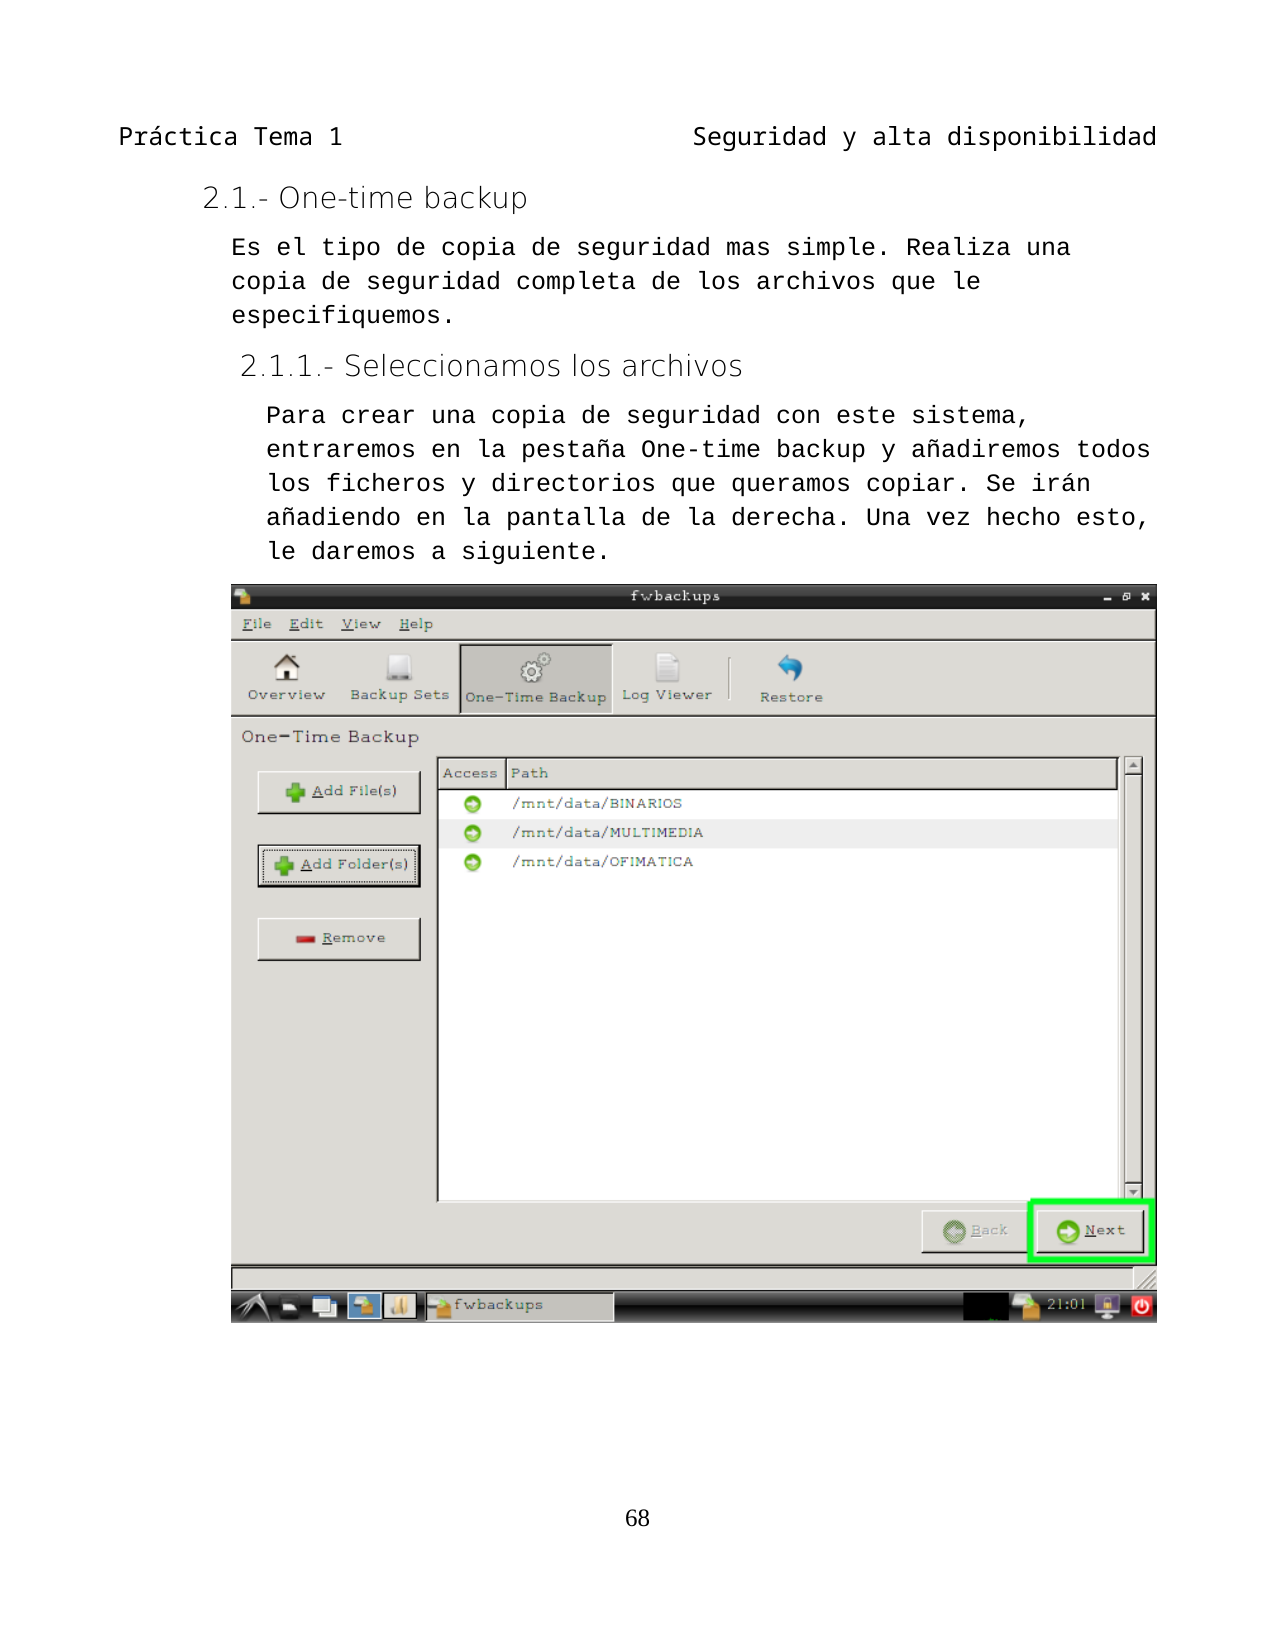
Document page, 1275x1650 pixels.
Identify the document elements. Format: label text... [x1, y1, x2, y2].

text Es el tipo de copia de seguridad mas simple. Realiza una copia de seguridad completa de los archivos que le especifiquemos. [231, 235, 1157, 331]
list Seleccionamos los archivos [231, 349, 1157, 383]
text Para crear una copia de seguridad con este sistema, entraremos en la pestaña One-time backup y añadiremos todos los ficheros y directorios que queramos copiar. Se irán añadiendo en la pantalla de la derecha. Una vez hecho esto, le daremos a siguiente. [266, 402, 1157, 567]
picture [231, 584, 1157, 1323]
list One-time backup [193, 182, 1157, 216]
